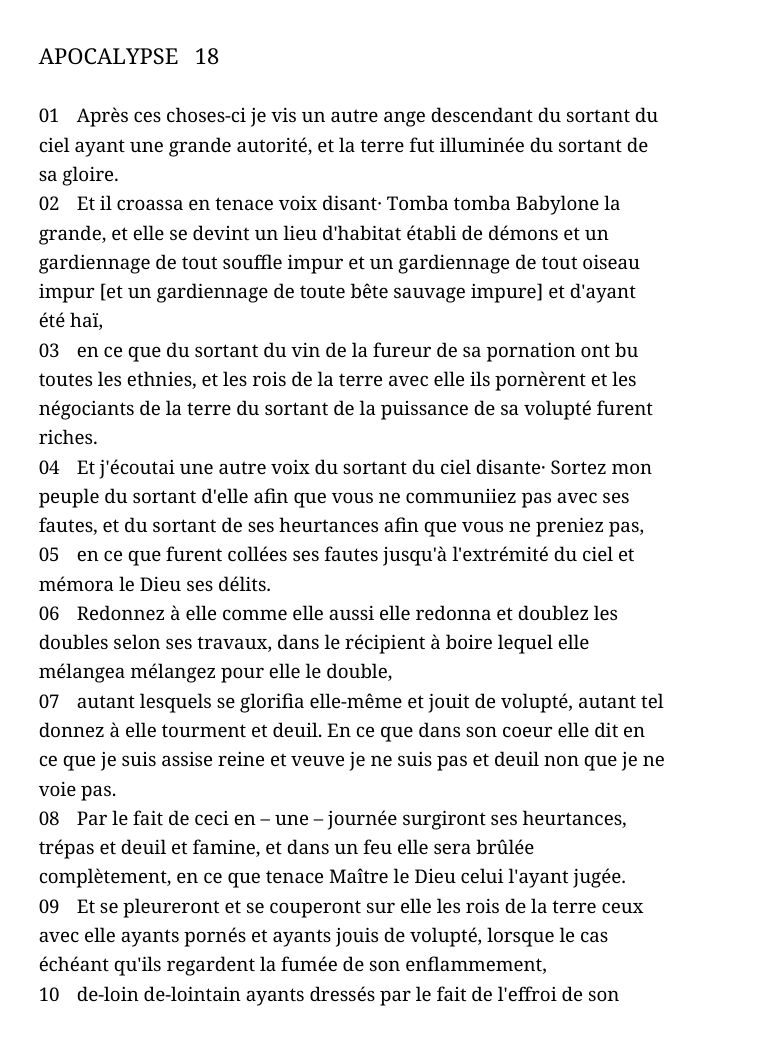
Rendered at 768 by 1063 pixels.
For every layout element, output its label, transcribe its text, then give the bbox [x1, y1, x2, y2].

text 01 Après ces choses-ci je vis un autre ange descendant du sortant du ciel ayant une grande autorité, et la terre fut illuminée du sortant de sa gloire. 02 Et il croassa en tenace voix disant· Tomba tomba Babylone la grande, et elle se devint un lieu d'habitat établi de démons et un gardiennage de tout souffle impur et un gardiennage de tout oiseau impur [et un gardiennage de toute bête sauvage impure] et d'ayant été haï, 03 en ce que du sortant du vin de la fureur de sa pornation ont bu toutes les ethnies, et les rois de la terre avec elle ils pornèrent et les négociants de la terre du sortant de la puissance de sa volupté furent riches. 04 Et j'écoutai une autre voix du sortant du ciel disante· Sortez mon peuple du sortant d'elle afin que vous ne communiiez pas avec ses fautes, et du sortant de ses heurtances afin que vous ne preniez pas, 05 en ce que furent collées ses fautes jusqu'à l'extrémité du ciel et mémora le Dieu ses délits. 06 Redonnez à elle comme elle aussi elle redonna et doublez les doubles selon ses travaux, dans le récipient à boire lequel elle mélangea mélangez pour elle le double, 07 autant lesquels se glorifia elle-même et jouit de volupté, autant tel donnez à elle tourment et deuil. En ce que dans son coeur elle dit en ce que je suis assise reine et veuve je ne suis pas et deuil non que je ne voie pas. 08 Par le fait de ceci en – une – journée surgiront ses heurtances, trépas et deuil et famine, et dans un feu elle sera brûlée complètement, en ce que tenace Maître le Dieu celui l'ayant jugée. 09 Et se pleureront et se couperont sur elle les rois de la terre ceux avec elle ayants pornés et ayants jouis de volupté, lorsque le cas échéant qu'ils regardent la fumée de son enflammement, 10 de-loin de-lointain ayants dressés par le fait de l'effroi de son [38, 76, 667, 1006]
text APOCALYPSE 18 [38, 41, 667, 71]
